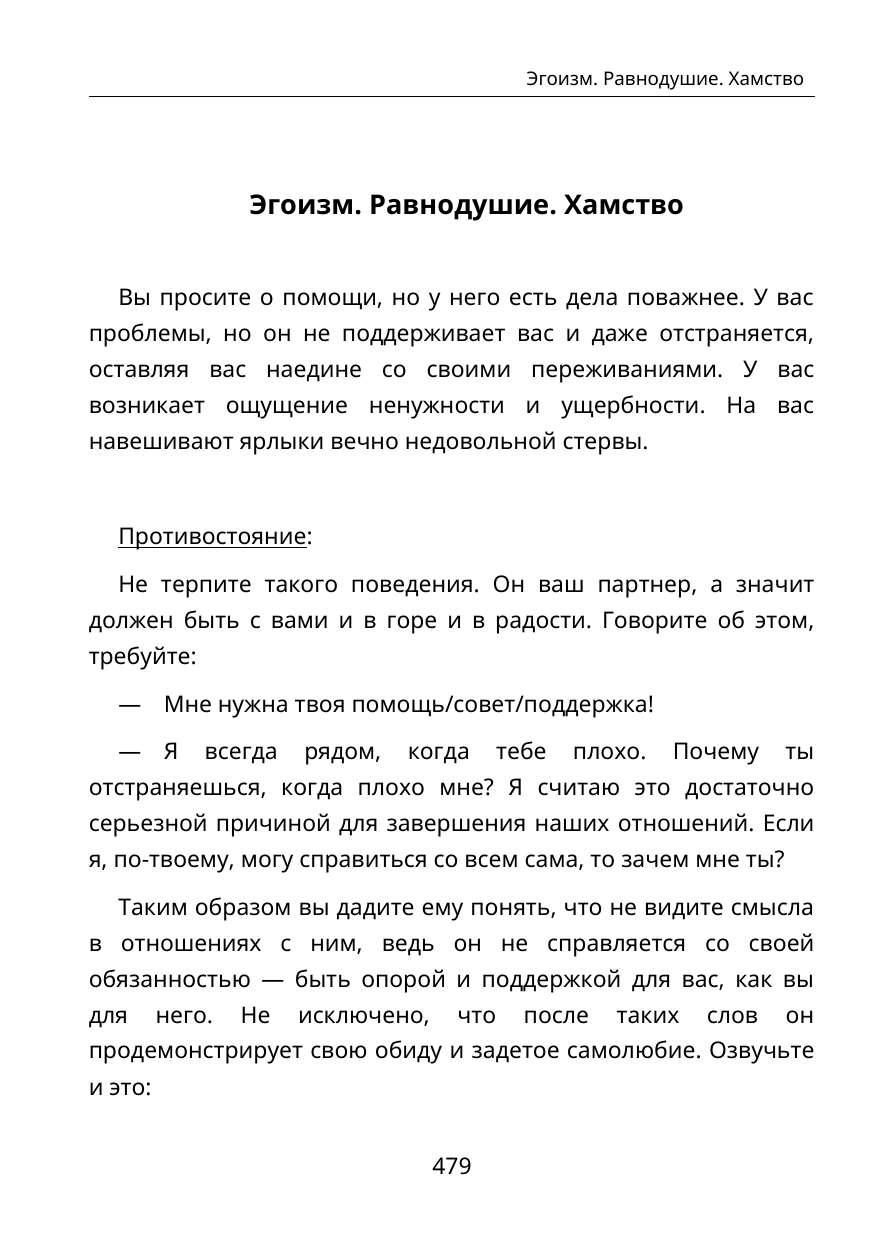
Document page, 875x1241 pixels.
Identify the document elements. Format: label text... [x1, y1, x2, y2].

list Я всегда рядом, когда тебе плохо. Почему ты отстраняешься, когда плохо мне? Я считаю это достаточно серьезной причиной для завершения наших отношений. Если я, по-твоему, могу справиться со всем сама, то зачем мне ты? [88, 735, 815, 874]
text Таким образом вы дадите ему понять, что не видите смысла в отношениях с ним, ведь он не справляется со своей обязанностью — быть опорой и поддержкой для вас, как вы для него. Не исключено, что после таких слов он продемонстрирует свою обиду и задетое самолюбие. Озвучьте и это: [88, 891, 815, 1102]
text Не терпите такого поведения. Он ваш партнер, а значит должен быть с вами и в горе и в радости. Говорите об этом, требуйте: [88, 568, 815, 671]
list Мне нужна твоя помощь/совет/поддержка! [88, 687, 815, 719]
subtitle Эгоизм. Равнодушие. Хамство [88, 185, 815, 222]
text Вы просите о помощи, но у него есть дела поважнее. У вас проблемы, но он не поддерживает вас и даже отстраняется, оставляя вас наедине со своими переживаниями. У вас возникает ощущение ненужности и ущербности. На вас навешивают ярлыки вечно недовольной стервы. [88, 281, 815, 456]
text Противостояние: [88, 520, 815, 551]
